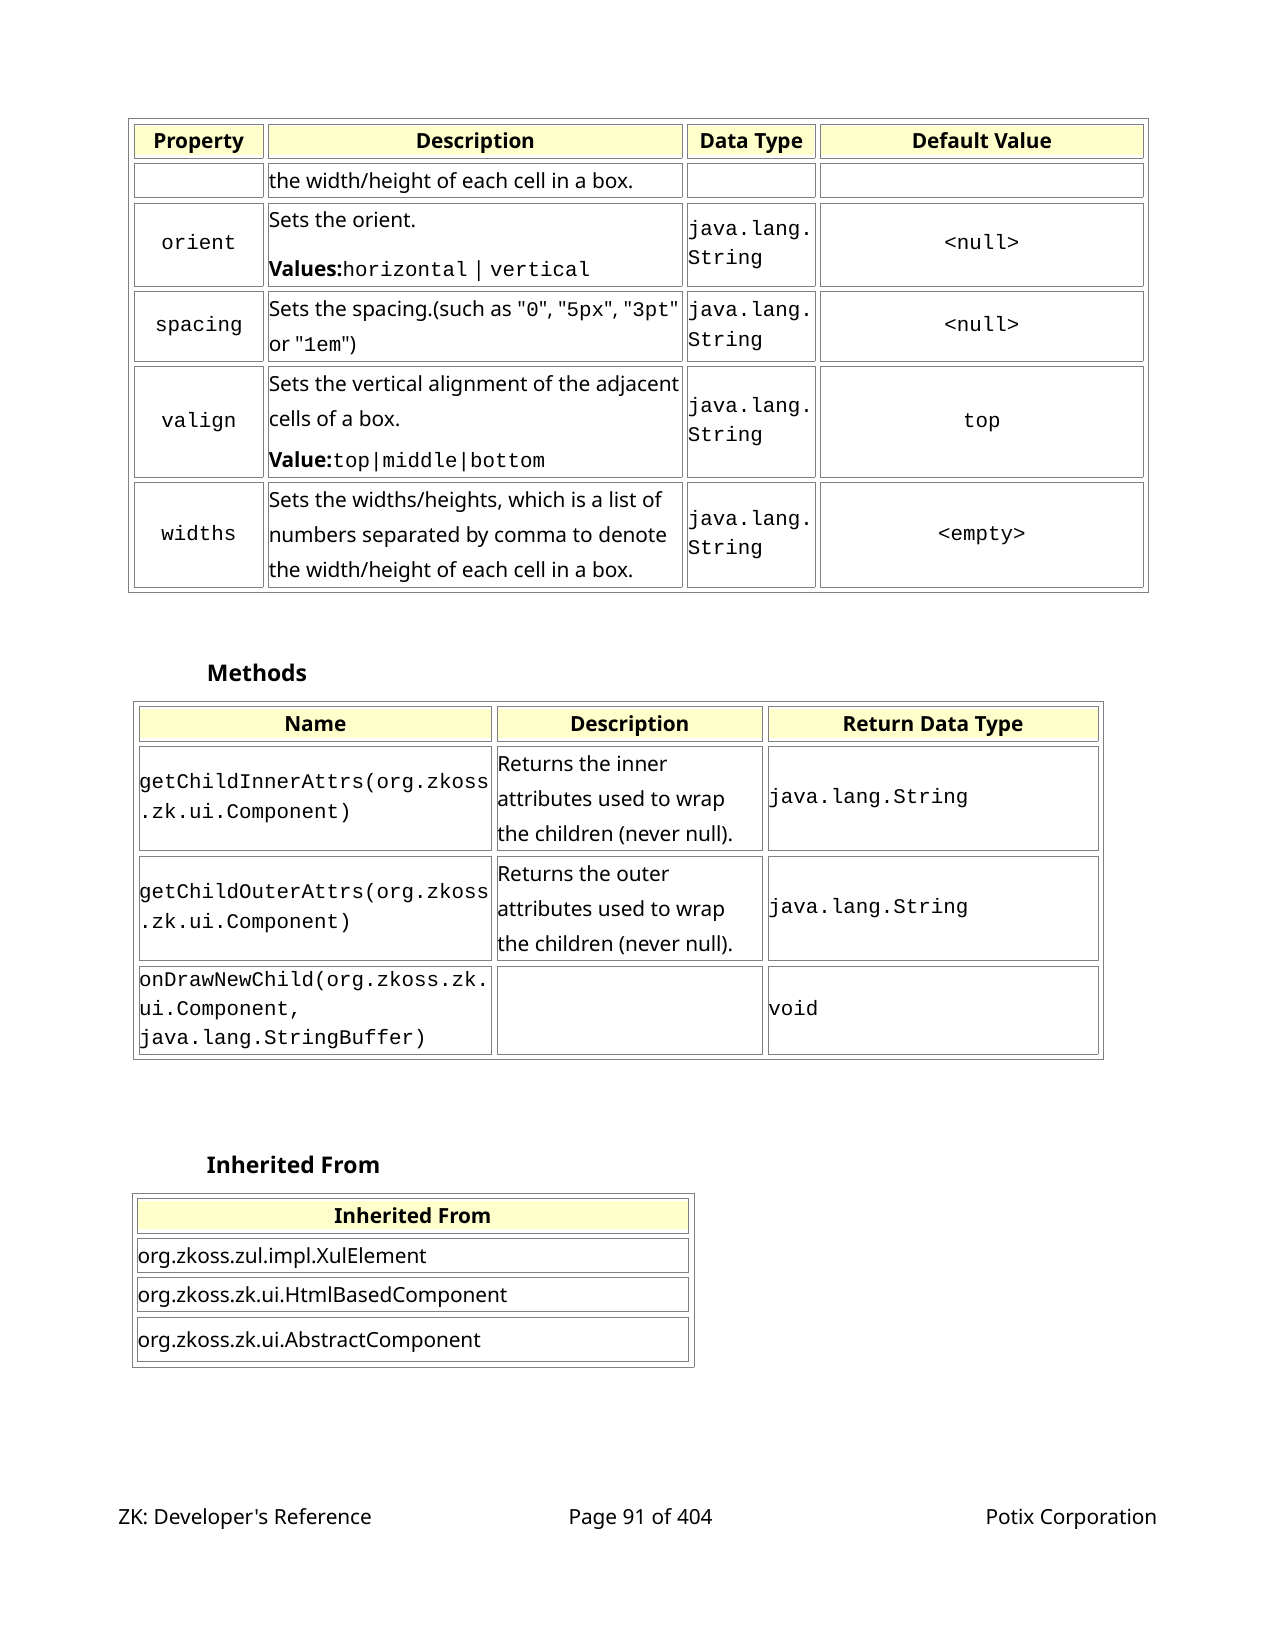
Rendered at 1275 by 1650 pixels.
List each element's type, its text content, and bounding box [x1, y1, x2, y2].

table_cell java.lang.String [685, 286, 817, 361]
table_cell <empty> [818, 477, 1146, 587]
table_cell void [765, 960, 1101, 1054]
table_cell Returns the outer attributes used to wrap the children (never null). [494, 850, 765, 960]
table_cell getChildInnerAttrs(org.zkoss.zk.ui.Component) [136, 741, 494, 850]
table_cell [131, 158, 266, 197]
table_header Data Type [685, 119, 817, 158]
table_cell Returns the inner attributes used to wrap the children (never null). [494, 741, 765, 850]
subtitle Inherited From [207, 1149, 1157, 1180]
table_cell <null> [818, 197, 1146, 286]
table_cell [498, 967, 762, 1054]
subtitle Methods [207, 657, 1157, 688]
table_cell valign [131, 361, 266, 477]
table_cell [494, 960, 765, 1054]
table_cell Sets the vertical alignment of the adjacent cells of a box. Value:top|middle|bottom [266, 361, 685, 477]
table_cell [685, 158, 817, 197]
table_cell org.zkoss.zk.ui.HtmlBasedComponent [134, 1272, 691, 1311]
table_cell spacing [131, 286, 266, 361]
table_cell Sets the widths/heights, which is a list of numbers separated by comma to denote the width/height of each cell in a box. [266, 477, 685, 587]
table_header Name [136, 702, 494, 741]
table_cell top [818, 361, 1146, 477]
table_cell java.lang.String [765, 741, 1101, 850]
table_cell [818, 158, 1146, 197]
table_header Default Value [818, 119, 1146, 158]
table_header Inherited From [134, 1194, 691, 1232]
table_cell java.lang.String [685, 361, 817, 477]
table_cell getChildOuterAttrs(org.zkoss.zk.ui.Component) [136, 850, 494, 960]
table_header Property [131, 119, 266, 158]
table_cell java.lang.String [685, 477, 817, 587]
table_cell widths [131, 477, 266, 587]
table_header Return Data Type [765, 702, 1101, 741]
table_cell java.lang.String [685, 197, 817, 286]
table_cell org.zkoss.zul.impl.XulElement [134, 1233, 691, 1272]
table_cell org.zkoss.zk.ui.AbstractComponent [134, 1311, 691, 1361]
table_cell orient [131, 197, 266, 286]
table_cell <null> [818, 286, 1146, 361]
table_cell Sets the spacing.(such as "0", "5px", "3pt" or "1em") [266, 286, 685, 361]
table_header Description [266, 119, 685, 158]
table_cell java.lang.String [765, 850, 1101, 960]
table_cell Sets the orient. Values:horizontal | vertical [266, 197, 685, 286]
table_cell the width/height of each cell in a box. [266, 158, 685, 197]
table_cell onDrawNewChild(org.zkoss.zk.ui.Component, java.lang.StringBuffer) [136, 960, 494, 1054]
table_header Description [494, 702, 765, 741]
